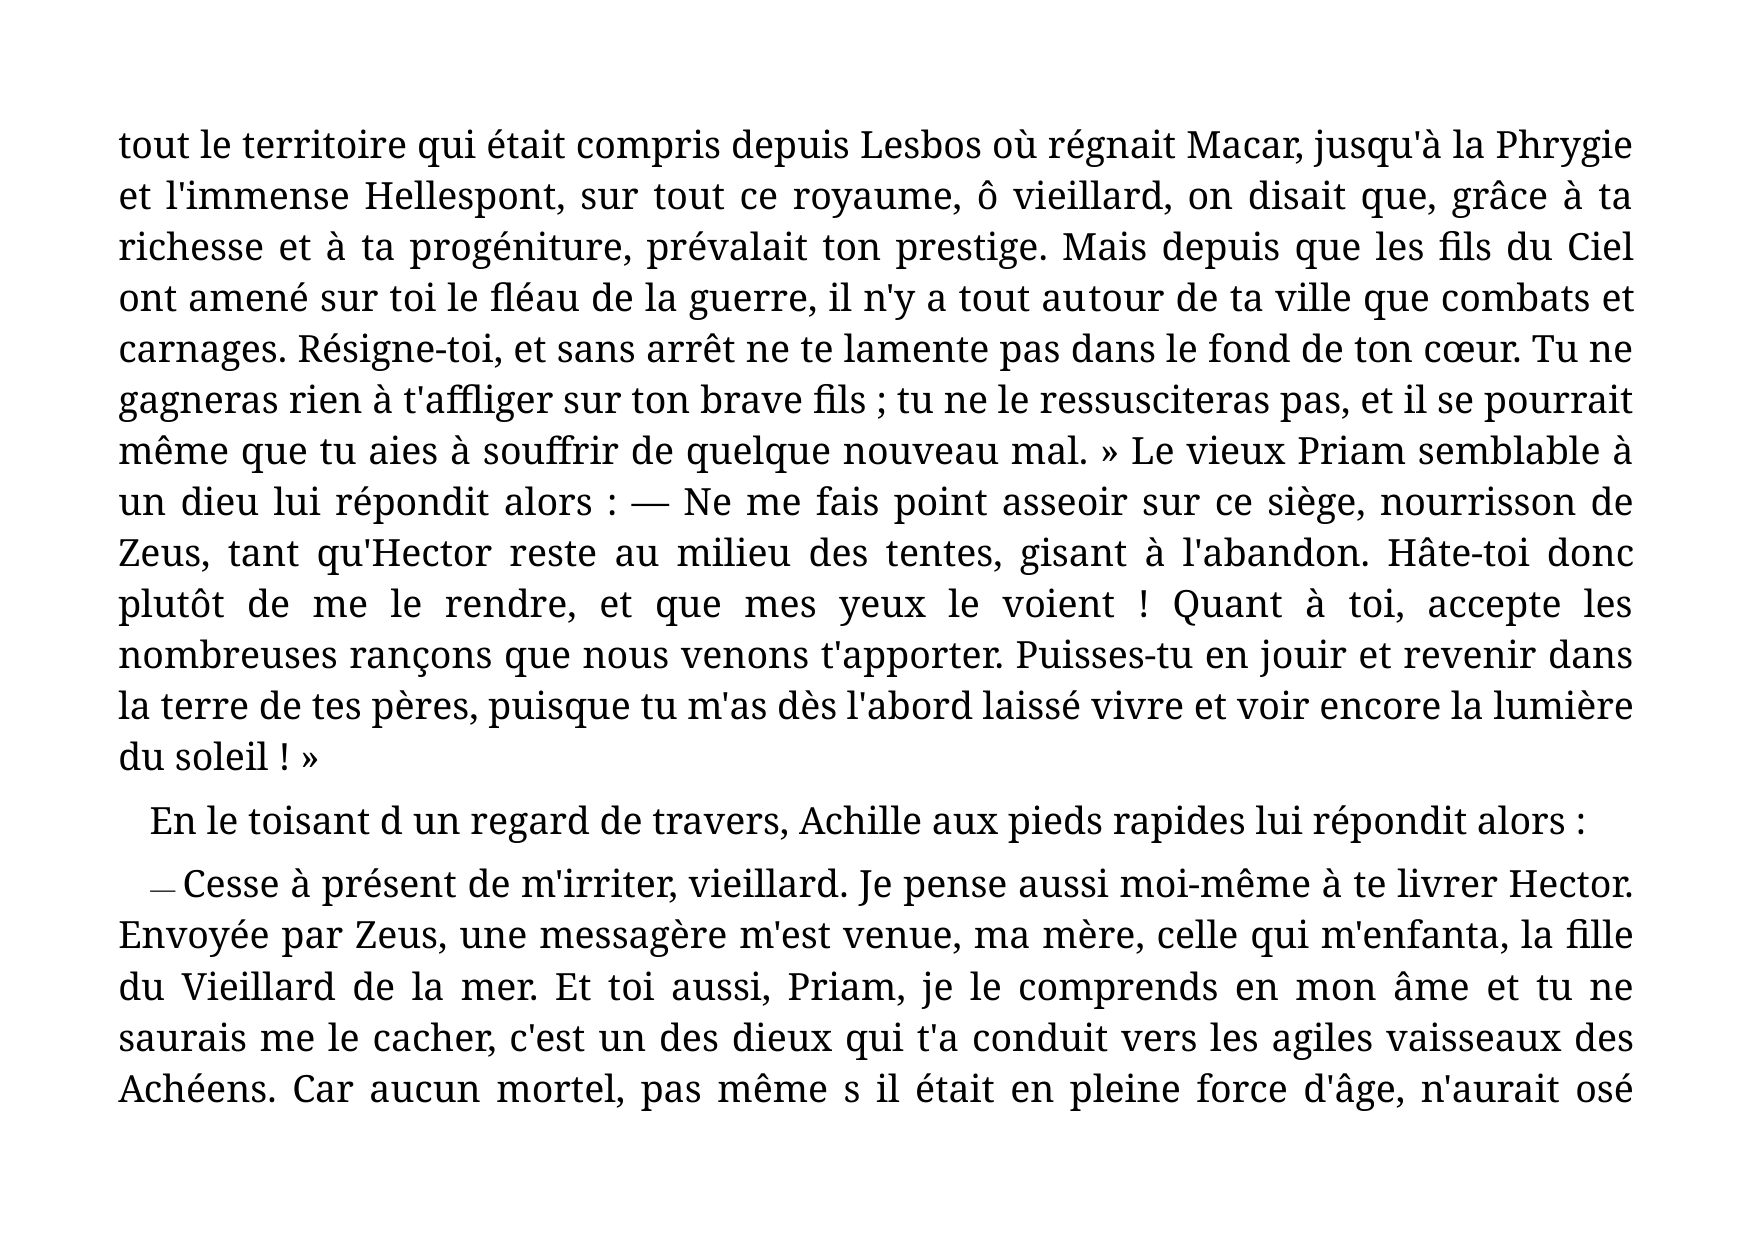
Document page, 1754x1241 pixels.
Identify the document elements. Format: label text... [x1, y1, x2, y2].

text — Cesse à présent de m'irriter, vieillard. Je pense aussi moi-même à te livrer Hector. Envoyée par Zeus, une messagère m'est venue, ma mère, celle qui m'enfanta, la fille du Vieillard de la mer. Et toi aussi, Priam, je le comprends en mon âme et tu ne saurais me le cacher, c'est un des dieux qui t'a conduit vers les agiles vaisseaux des Achéens. Car aucun mortel, pas même s il était en pleine force d'âge, n'aurait osé [118, 858, 1636, 1113]
text tout le territoire qui était compris depuis Lesbos où régnait Macar, jusqu'à la Phrygie et l'immense Hellespont, sur tout ce royaume, ô vieillard, on disait que, grâce à ta richesse et à ta progéniture, prévalait ton prestige. Mais depuis que les fils du Ciel ont amené sur toi le fléau de la guerre, il n'y a tout au­tour de ta ville que combats et carnages. Résigne-toi, et sans arrêt ne te lamente pas dans le fond de ton cœur. Tu ne gagneras rien à t'affliger sur ton brave fils ; tu ne le ressusciteras pas, et il se pourrait même que tu aies à souffrir de quelque nouveau mal. » Le vieux Priam semblable à un dieu lui répondit alors : — Ne me fais point asseoir sur ce siège, nourrisson de Zeus, tant qu'Hector reste au milieu des tentes, gisant à l'abandon. Hâte-toi donc plutôt de me le rendre, et que mes yeux le voient ! Quant à toi, accepte les nombreuses rançons que nous venons t'apporter. Puisses-tu en jouir et revenir dans la terre de tes pères, puisque tu m'as dès l'abord laissé vivre et voir encore la lumière du soleil ! » [118, 118, 1636, 782]
text En le toisant d un regard de travers, Achille aux pieds rapides lui répondit alors : [118, 794, 1636, 845]
